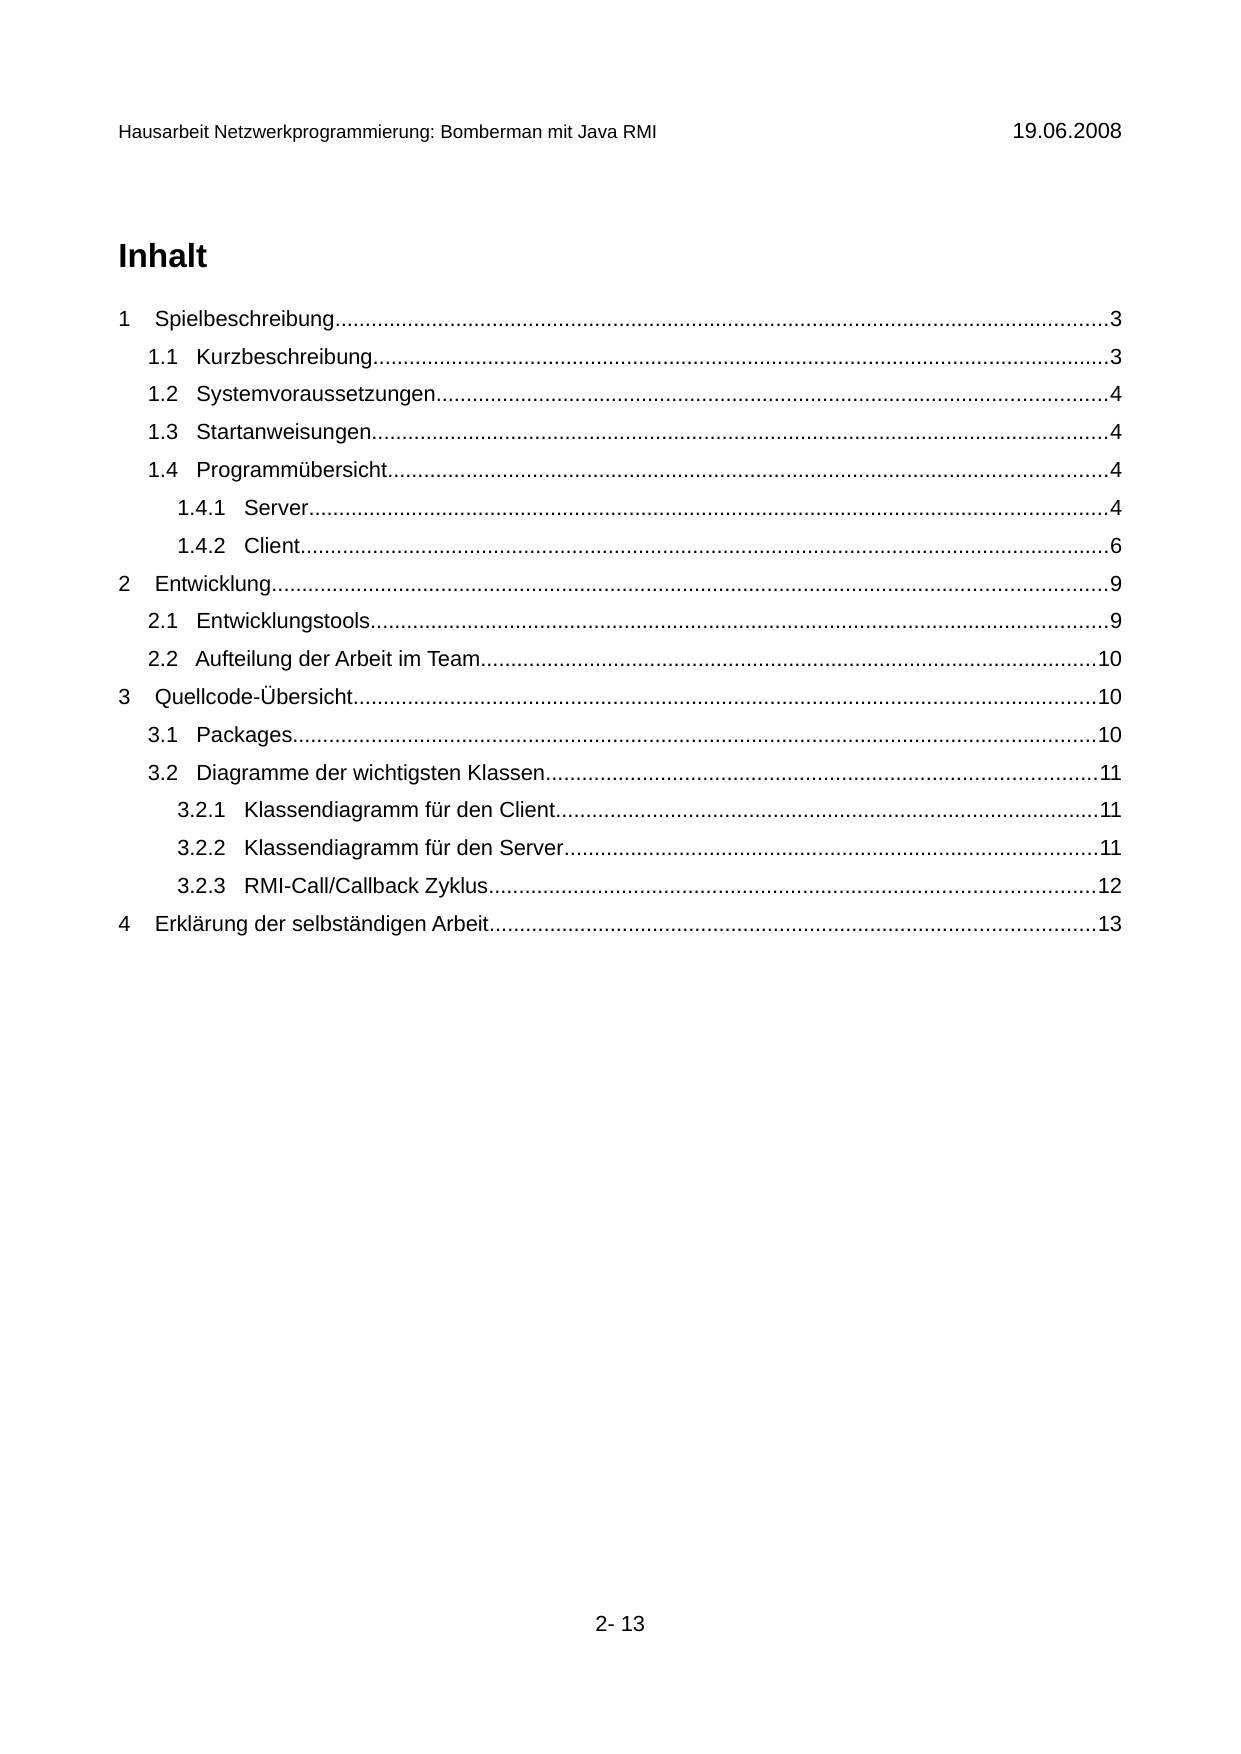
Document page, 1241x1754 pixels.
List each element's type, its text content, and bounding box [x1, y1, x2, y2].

text 3 Quellcode-Übersicht 10 [118, 684, 1122, 709]
text 2 Entwicklung 9 [118, 570, 1122, 596]
text 1.4.1 Server 4 [177, 495, 1122, 520]
text 3.2 Diagramme der wichtigsten Klassen 11 [148, 759, 1122, 785]
text 1.1 Kurzbeschreibung 3 [148, 343, 1122, 369]
text 3.1 Packages 10 [148, 722, 1122, 747]
text 1.2 Systemvoraussetzungen 4 [148, 381, 1122, 407]
text 4 Erklärung der selbständigen Arbeit 13 [118, 911, 1122, 936]
text 2.2 Aufteilung der Arbeit im Team 10 [148, 646, 1122, 671]
subtitle Inhalt [118, 236, 1122, 274]
text 1.4 Programmübersicht 4 [148, 457, 1122, 482]
text 3.2.1 Klassendiagramm für den Client 11 [177, 797, 1122, 822]
text 3.2.3 RMI-Call/Callback Zyklus 12 [177, 873, 1122, 898]
text 1.3 Startanweisungen 4 [148, 419, 1122, 444]
text 1.4.2 Client 6 [177, 533, 1122, 558]
text 2.1 Entwicklungstools 9 [148, 608, 1122, 633]
text 3.2.2 Klassendiagramm für den Server 11 [177, 835, 1122, 860]
text 1 Spielbeschreibung 3 [118, 306, 1122, 331]
